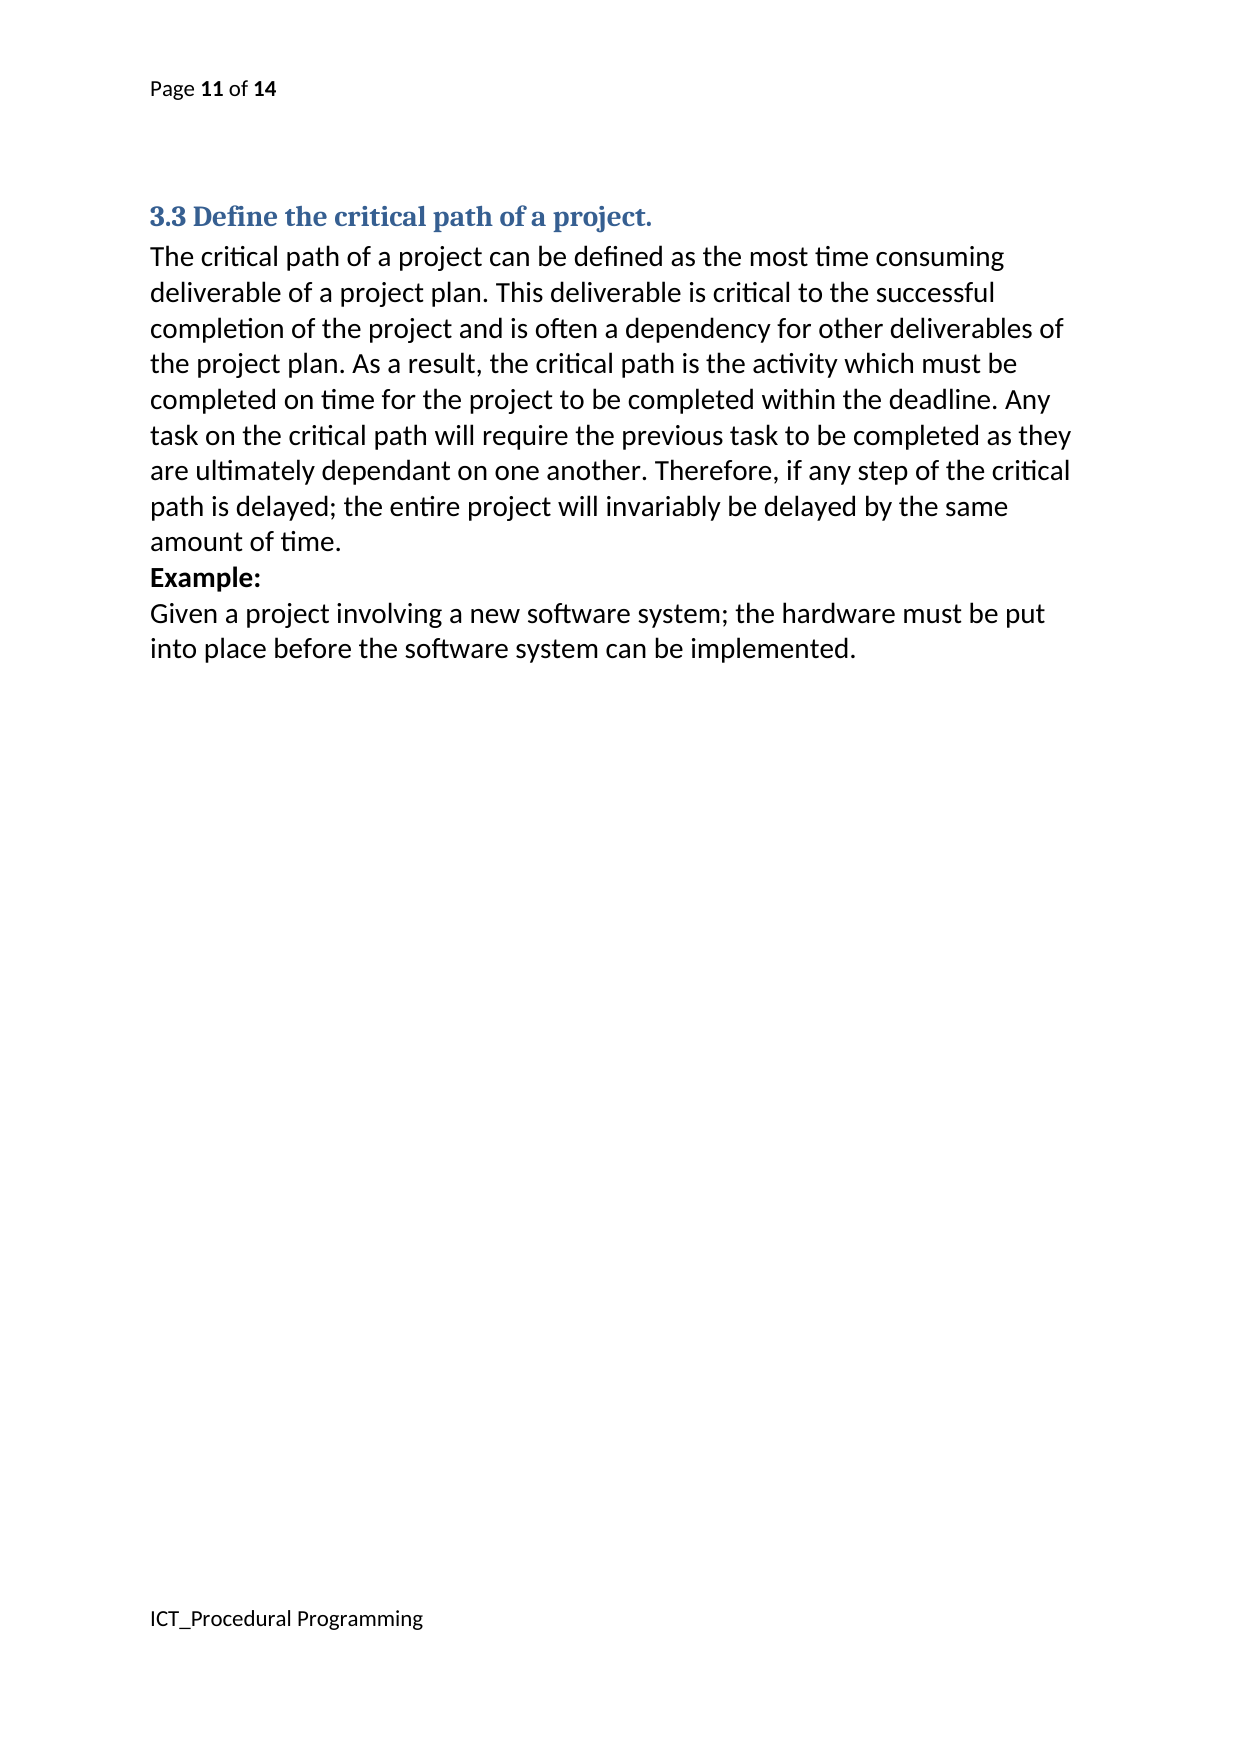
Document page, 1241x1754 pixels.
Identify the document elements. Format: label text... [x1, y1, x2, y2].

text The critical path of a project can be defined as the most time consuming deliverable of a project plan. This deliverable is critical to the successful completion of the project and is often a dependency for other deliverables of the project plan. As a result, the critical path is the activity which must be completed on time for the project to be completed within the deadline. Any task on the critical path will require the previous task to be completed as they are ultimately dependant on one another. Therefore, if any step of the critical path is delayed; the entire project will invariably be delayed by the same amount of time. Example: Given a project involving a new software system; the hardware must be put into place before the software system can be implemented. [150, 238, 1090, 666]
subtitle 3.3 Define the critical path of a project. [150, 200, 1090, 233]
